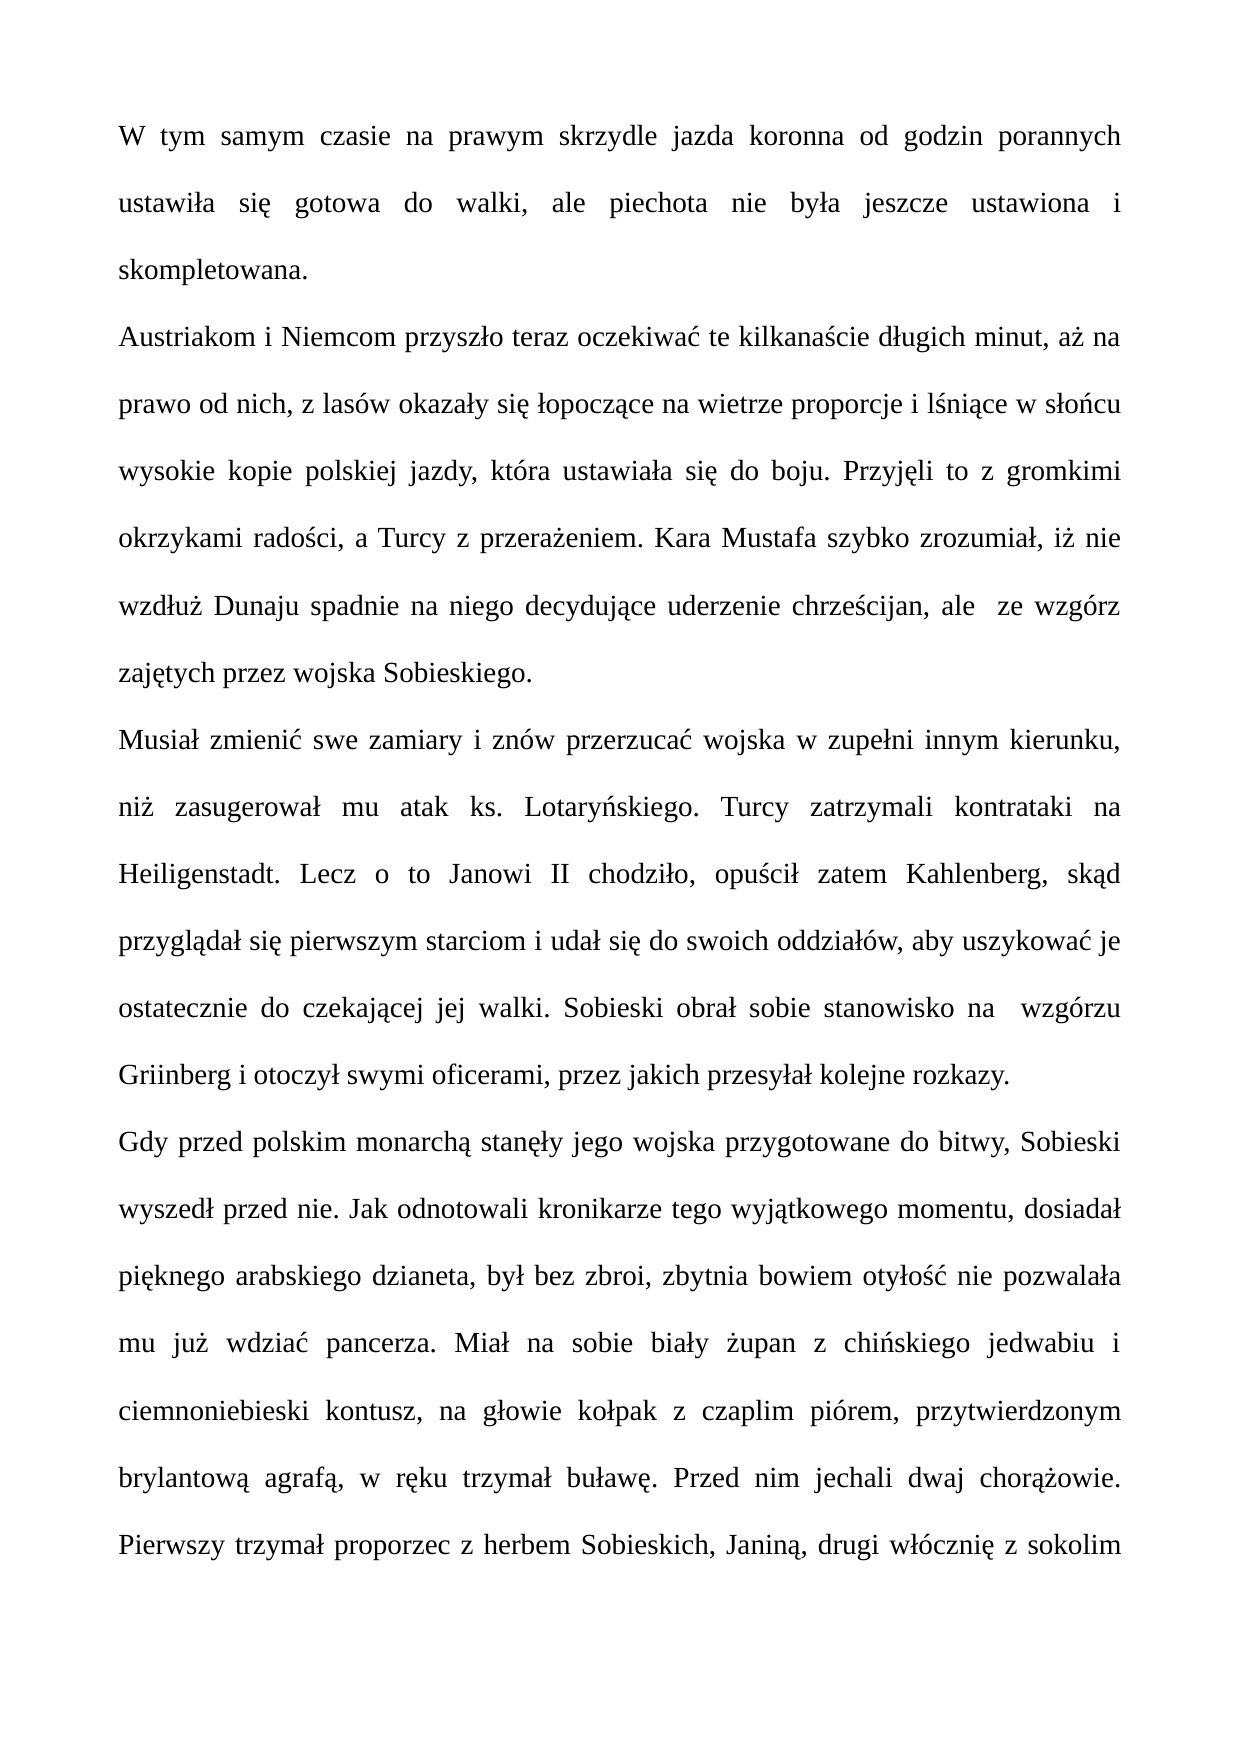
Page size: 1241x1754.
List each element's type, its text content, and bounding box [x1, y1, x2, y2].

text W tym samym czasie na prawym skrzydle jazda koronna od godzin porannych ustawiła się gotowa do walki, ale piechota nie była jeszcze ustawiona i skompletowana. [118, 118, 1122, 286]
text Musiał zmienić swe zamiary i znów przerzucać wojska w zupełni innym kierunku, niż zasugerował mu atak ks. Lotaryńskiego. Turcy zatrzymali kontrataki na Heiligenstadt. Lecz o to Janowi II chodziło, opuścił zatem Kahlenberg, skąd przyglądał się pierwszym starciom i udał się do swoich oddziałów, aby uszykować je ostatecznie do czekającej jej walki. Sobieski obrał sobie stanowisko na wzgórzu Griinberg i otoczył swymi oficerami, przez jakich przesyłał kolejne rozkazy. [118, 722, 1122, 1091]
text Gdy przed polskim monarchą stanęły jego wojska przygotowane do bitwy, Sobieski wyszedł przed nie. Jak odnotowali kronikarze tego wyjątkowego momentu, dosiadał pięknego arabskiego dzianeta, był bez zbroi, zbytnia bowiem otyłość nie pozwalała mu już wdziać pancerza. Miał na sobie biały żupan z chińskiego jedwabiu i ciemnoniebieski kontusz, na głowie kołpak z czaplim piórem, przytwierdzonym brylantową agrafą, w ręku trzymał buławę. Przed nim jechali dwaj chorążowie. Pierwszy trzymał proporzec z herbem Sobieskich, Janiną, drugi włócznię z sokolim [118, 1124, 1122, 1560]
text Austriakom i Niemcom przyszło teraz oczekiwać te kilkanaście długich minut, aż na prawo od nich, z lasów okazały się łopoczące na wietrze proporcje i lśniące w słońcu wysokie kopie polskiej jazdy, która ustawiała się do boju. Przyjęli to z gromkimi okrzykami radości, a Turcy z przerażeniem. Kara Mustafa szybko zrozumiał, iż nie wzdłuż Dunaju spadnie na niego decydujące uderzenie chrześcijan, ale ze wzgórz zajętych przez wojska Sobieskiego. [118, 319, 1122, 688]
